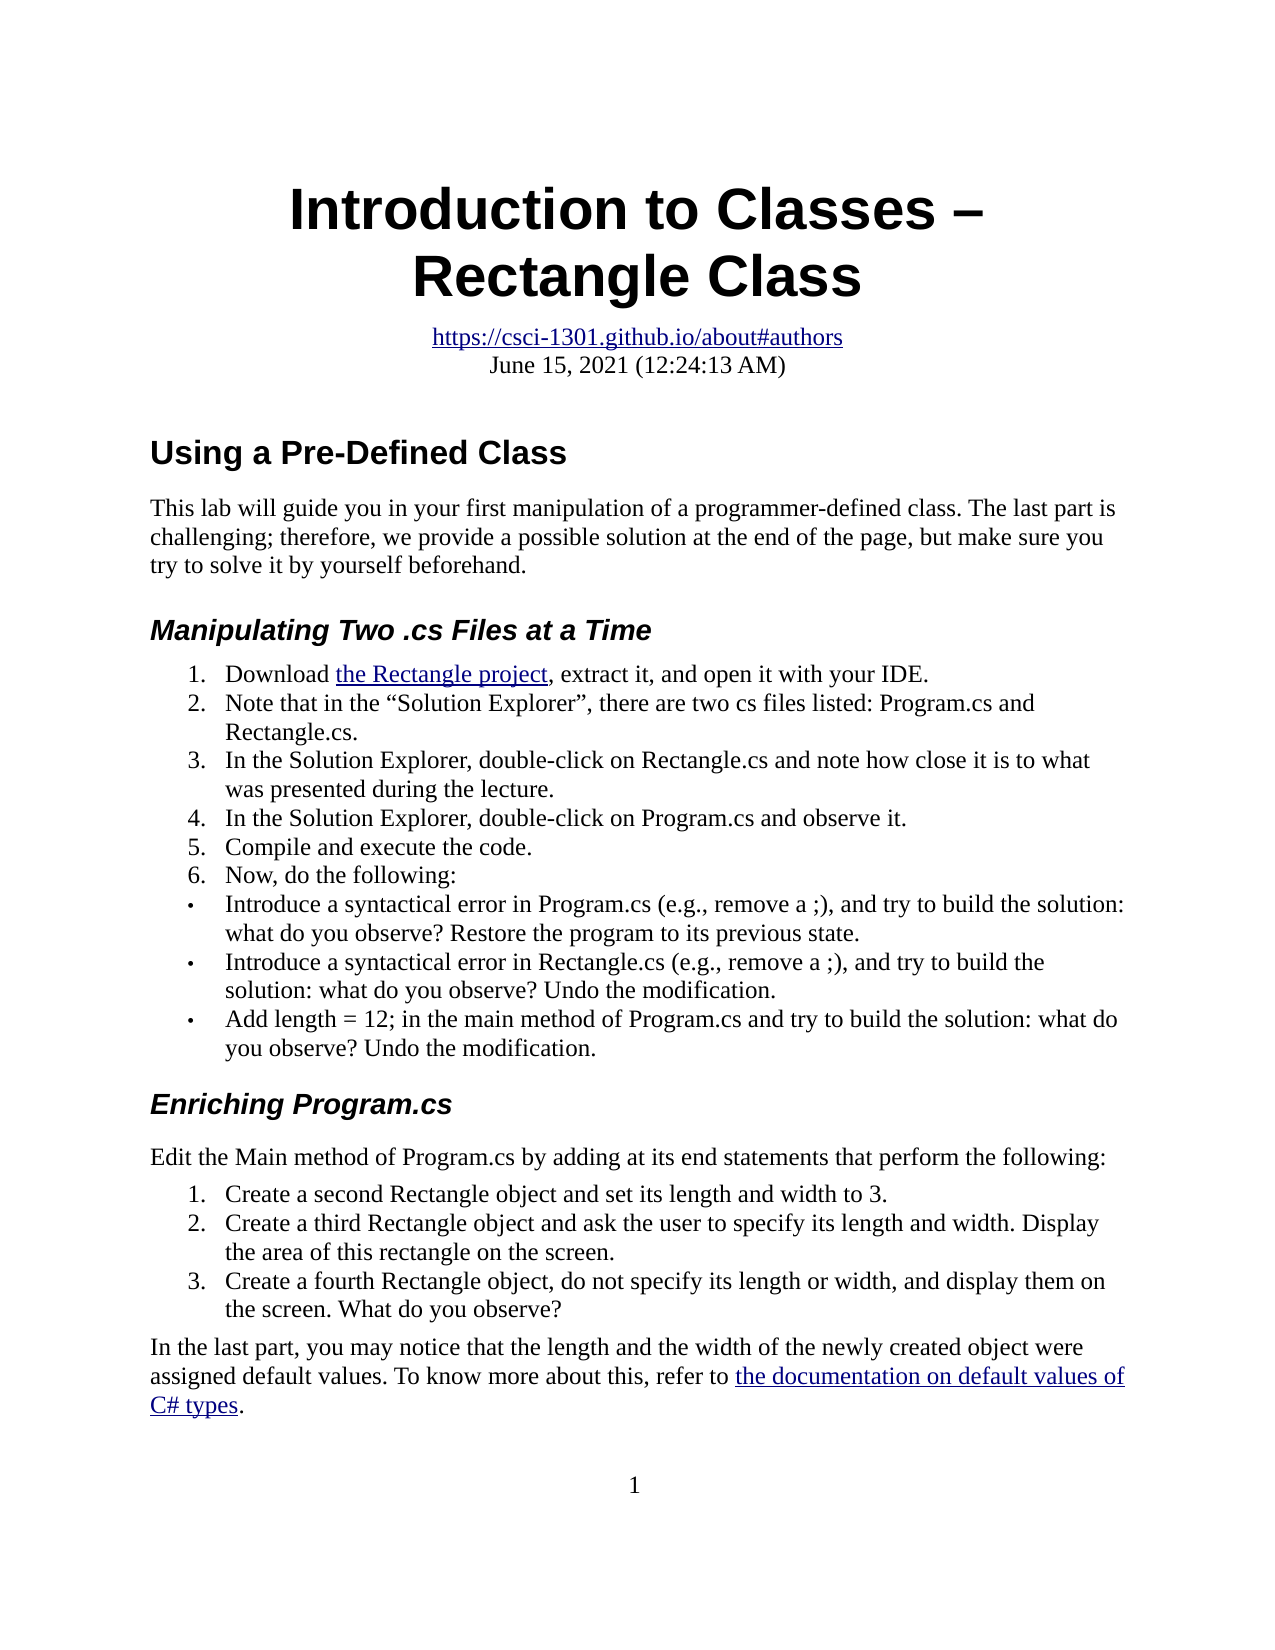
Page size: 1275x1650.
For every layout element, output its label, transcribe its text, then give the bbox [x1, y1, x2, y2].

text In the last part, you may notice that the length and the width of the newly created object were assigned default values. To know more about this, refer to the documentation on default values of C# types. [150, 1332, 1125, 1418]
text Edit the Main method of Program.cs by adding at its end statements that perform the following: [150, 1142, 1125, 1171]
text This lab will guide you in your first manipulation of a programmer-defined class. The last part is challenging; therefore, we provide a possible solution at the end of the page, but make sure you try to solve it by yourself beforehand. [150, 493, 1125, 579]
subtitle Enriching Program.cs [150, 1087, 1125, 1120]
list In the Solution Explorer, double-click on Program.cs and observe it. [187, 803, 1125, 832]
list Create a second Rectangle object and set its length and width to 3. [187, 1179, 1125, 1208]
list Add length = 12; in the main method of Program.cs and try to build the solution: what do you observe? Undo the modification. [187, 1004, 1125, 1062]
subtitle Using a Pre-Defined Class [150, 433, 1125, 472]
list Introduce a syntactical error in Rectangle.cs (e.g., remove a ;), and try to build the solution: what do you observe? Undo the modification. [187, 947, 1125, 1004]
list Now, do the following: [187, 861, 1125, 889]
list Introduce a syntactical error in Program.cs (e.g., remove a ;), and try to build the solution: what do you observe? Restore the program to its previous state. [187, 889, 1125, 947]
text https://csci-1301.github.io/about#authors [150, 322, 1125, 350]
text June 15, 2021 (12:24:13 AM) [150, 350, 1125, 379]
list Create a fourth Rectangle object, do not specify its length or width, and display them on the screen. What do you observe? [187, 1266, 1125, 1323]
list Compile and execute the code. [187, 832, 1125, 861]
list Download the Rectangle project, extract it, and open it with your IDE. [187, 659, 1125, 688]
list Note that in the “Solution Explorer”, there are two cs files listed: Program.cs and Rectangle.cs. [187, 688, 1125, 746]
subtitle Manipulating Two .cs Files at a Time [150, 613, 1125, 647]
list In the Solution Explorer, double-click on Rectangle.cs and note how close it is to what was presented during the lecture. [187, 746, 1125, 803]
title Introduction to Classes – Rectangle Class [150, 175, 1125, 309]
list Create a third Rectangle object and ask the user to specify its length and width. Display the area of this rectangle on the screen. [187, 1208, 1125, 1266]
